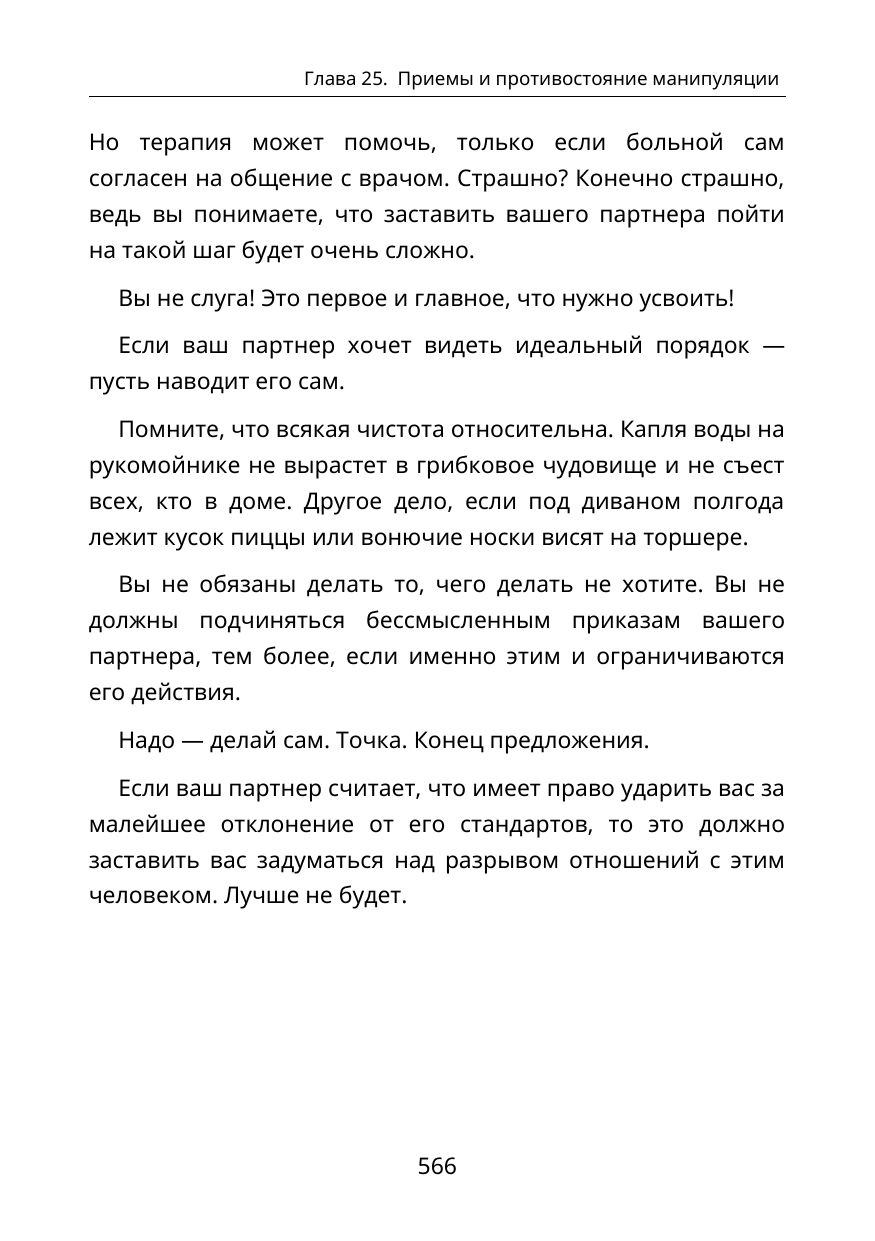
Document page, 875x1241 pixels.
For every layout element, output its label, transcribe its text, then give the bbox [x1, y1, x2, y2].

text Вы не слуга! Это первое и главное, что нужно усвоить! [88, 282, 786, 313]
text Но терапия может помочь, только если больной сам согласен на общение с врачом. Страшно? Конечно страшно, ведь вы понимаете, что заставить вашего партнера пойти на такой шаг будет очень сложно. [88, 126, 786, 265]
text Если ваш партнер хочет видеть идеальный порядок — пусть наводит его сам. [88, 329, 786, 396]
text Вы не обязаны делать то, чего делать не хотите. Вы не должны подчиняться бессмысленным приказам вашего партнера, тем более, если именно этим и ограничиваются его действия. [88, 568, 786, 707]
text Если ваш партнер считает, что имеет право ударить вас за малейшее отклонение от его стандартов, то это должно заставить вас задуматься над разрывом отношений с этим человеком. Лучше не будет. [88, 772, 786, 911]
text Помните, что всякая чистота относительна. Капля воды на рукомойнике не вырастет в грибковое чудовище и не съест всех, кто в доме. Другое дело, если под диваном полгода лежит кусок пиццы или вонючие носки висят на торшере. [88, 413, 786, 552]
text Надо — делай сам. Точка. Конец предложения. [88, 724, 786, 755]
